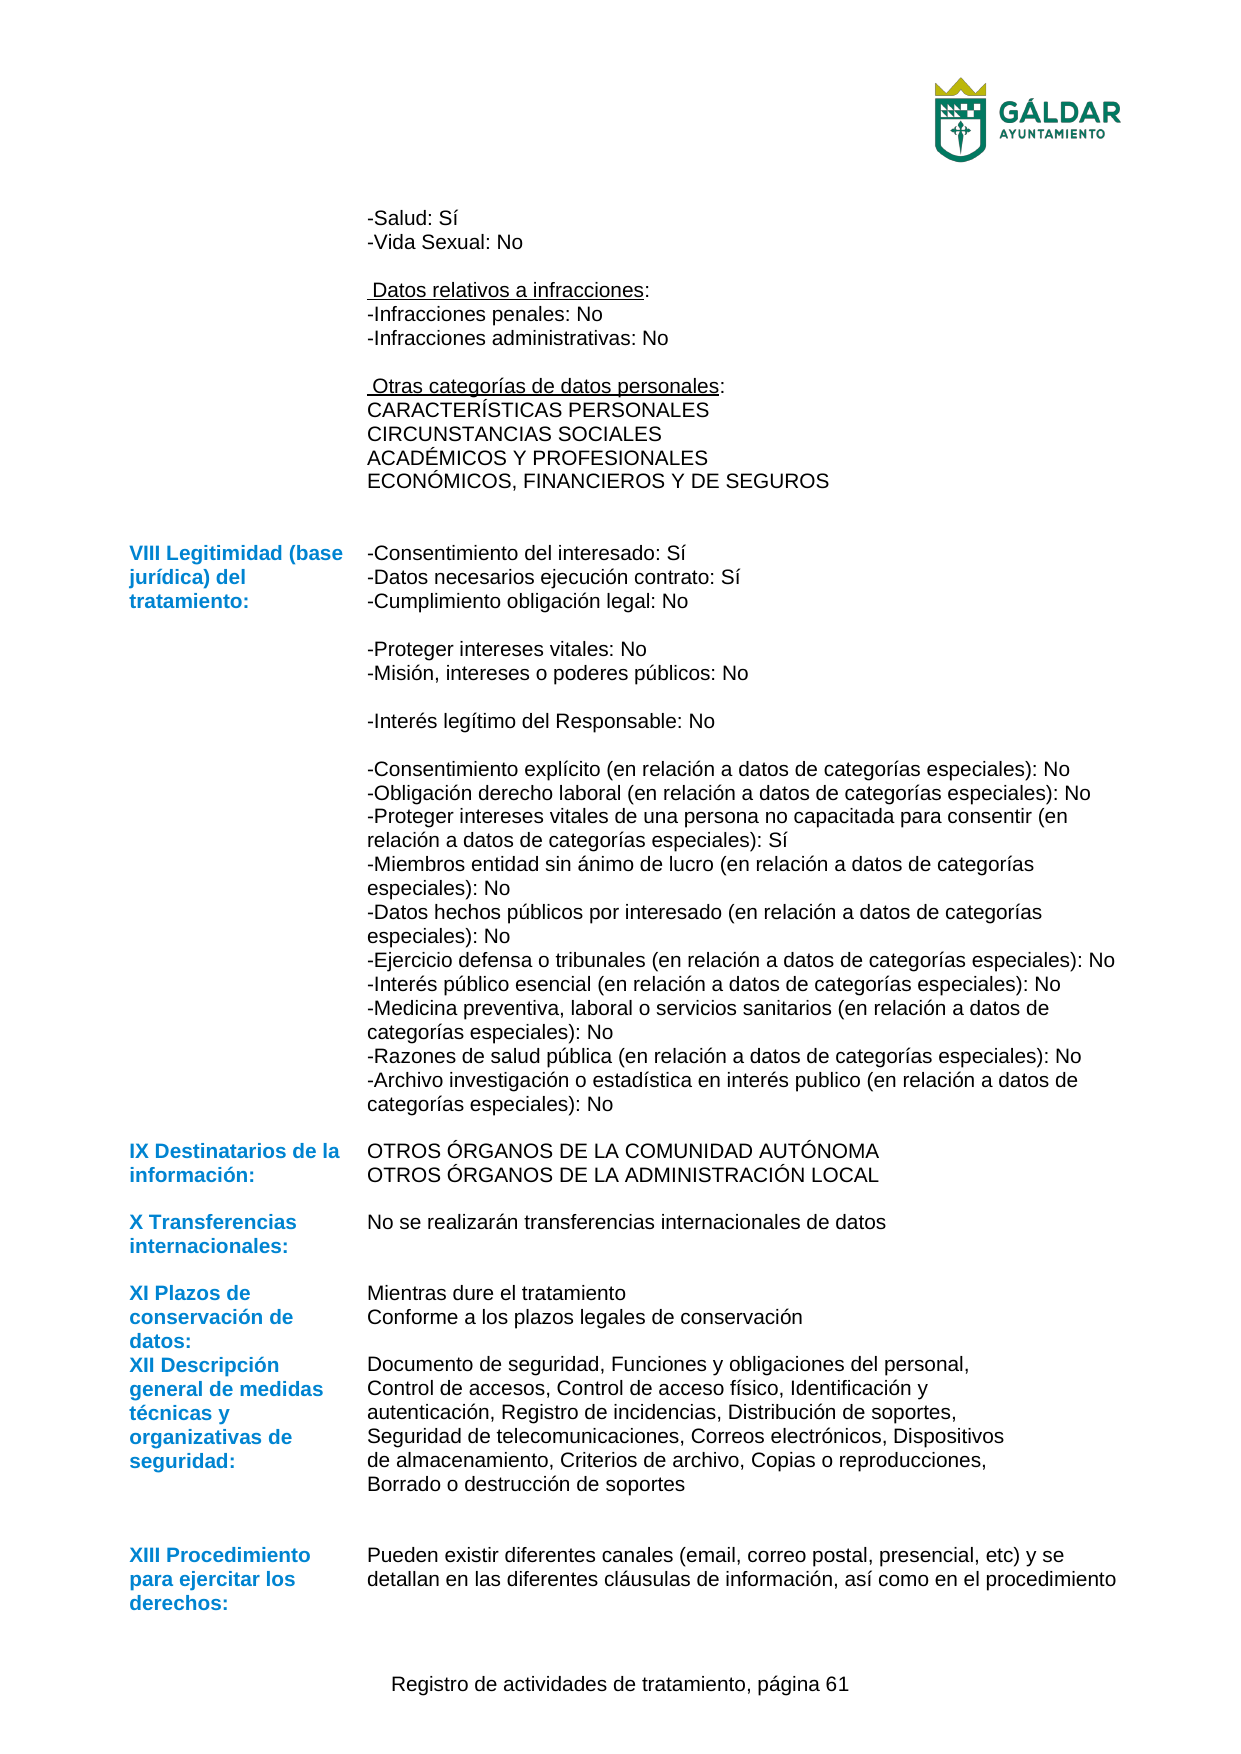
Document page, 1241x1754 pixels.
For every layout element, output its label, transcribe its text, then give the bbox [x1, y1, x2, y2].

table_cell No se realizarán transferencias internacionales de datos [355, 1198, 1131, 1269]
table_cell XI Plazos de conservación de datos: [108, 1269, 355, 1352]
table_cell Documento de seguridad, Funciones y obligaciones del personal, Control de accesos, Control de acceso físico, Identificación y autenticación, Registro de incidencias, Distribución de soportes, Seguridad de telecomunicaciones, Correos electrónicos, Dispositivos de almacenamiento, Criterios de archivo, Copias o reproducciones, Borrado o destrucción de soportes [355, 1353, 1131, 1519]
table_cell XIII Procedimiento para ejercitar los derechos: [108, 1519, 355, 1614]
table_cell -Consentimiento del interesado: Sí -Datos necesarios ejecución contrato: Sí -Cumplimiento obligación legal: No -Proteger intereses vitales: No -Misión, intereses o poderes públicos: No -Interés legítimo del Responsable: No -Consentimiento explícito (en relación a datos de categorías especiales): No -Obligación derecho laboral (en relación a datos de categorías especiales): No -Proteger intereses vitales de una persona no capacitada para consentir (en relación a datos de categorías especiales): Sí -Miembros entidad sin ánimo de lucro (en relación a datos de categorías especiales): No -Datos hechos públicos por interesado (en relación a datos de categorías especiales): No -Ejercicio defensa o tribunales (en relación a datos de categorías especiales): No -Interés público esencial (en relación a datos de categorías especiales): No -Medicina preventiva, laboral o servicios sanitarios (en relación a datos de categorías especiales): No -Razones de salud pública (en relación a datos de categorías especiales): No -Archivo investigación o estadística en interés publico (en relación a datos de categorías especiales): No [355, 517, 1131, 1127]
table_cell X Transferencias internacionales: [108, 1198, 355, 1269]
table_header [108, 206, 355, 517]
table_cell XII Descripción general de medidas técnicas y organizativas de seguridad: [108, 1353, 355, 1519]
table_cell IX Destinatarios de la información: [108, 1127, 355, 1198]
picture [932, 75, 1122, 164]
table_header -Salud: Sí -Vida Sexual: No Datos relativos a infracciones: -Infracciones penales: No -Infracciones administrativas: No Otras categorías de datos personales: CARACTERÍSTICAS PERSONALES CIRCUNSTANCIAS SOCIALES ACADÉMICOS Y PROFESIONALES ECONÓMICOS, FINANCIEROS Y DE SEGUROS [355, 206, 1131, 517]
table_cell VIII Legitimidad (base jurídica) del tratamiento: [108, 517, 355, 1127]
table_cell Pueden existir diferentes canales (email, correo postal, presencial, etc) y se detallan en las diferentes cláusulas de información, así como en el procedimiento [355, 1519, 1131, 1614]
table_cell Mientras dure el tratamiento Conforme a los plazos legales de conservación [355, 1269, 1131, 1352]
table_cell OTROS ÓRGANOS DE LA COMUNIDAD AUTÓNOMA OTROS ÓRGANOS DE LA ADMINISTRACIÓN LOCAL [355, 1127, 1131, 1198]
